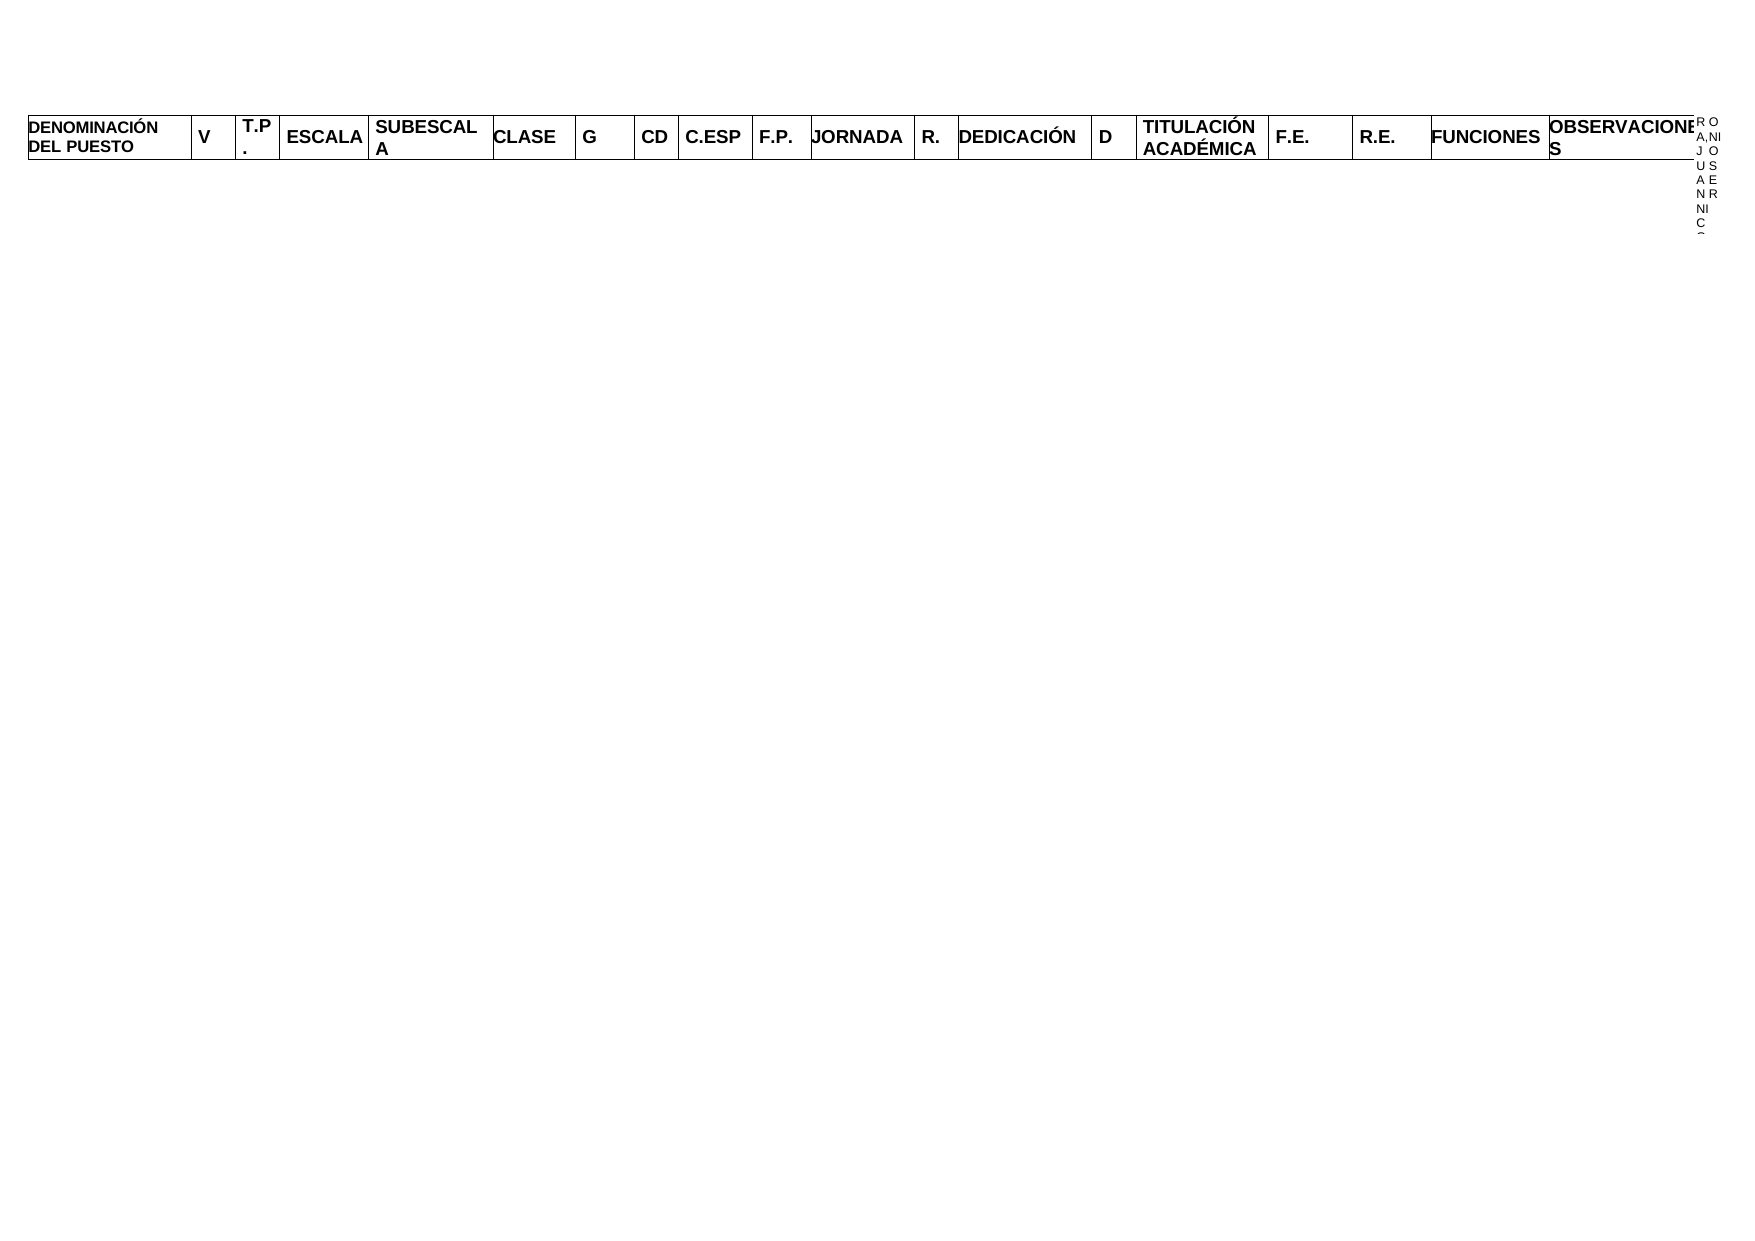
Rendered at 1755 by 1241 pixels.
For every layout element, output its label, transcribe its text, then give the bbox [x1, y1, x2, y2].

table_header DENOMINACIÓN DEL PUESTO [29, 116, 191, 159]
table_header G [576, 116, 634, 159]
table_header R.E. [1353, 116, 1431, 159]
table_header C.ESP [679, 116, 752, 159]
table_header TITULACIÓN ACADÉMICA [1137, 116, 1268, 159]
text ONIO SERGIO [1709, 115, 1723, 203]
table_header F.E. [1269, 116, 1352, 159]
table_header JORNADA [812, 116, 914, 159]
table_header CD [635, 116, 678, 159]
table_header OBSERVACIONE S [1550, 116, 1694, 159]
table_header F.P. [753, 116, 811, 159]
table_header FUNCIONES [1432, 116, 1549, 159]
table_header ESCALA [280, 116, 368, 159]
table_header SUBESCAL A [369, 116, 493, 159]
table_header D [1092, 116, 1136, 159]
table_header V [192, 116, 235, 159]
table_header CLASE [494, 116, 575, 159]
table_header DEDICACIÓN [959, 116, 1091, 159]
text RA, JUAN NICOLÁS [1696, 115, 1711, 234]
table_header T.P . [236, 116, 279, 159]
table_header R. [915, 116, 958, 159]
